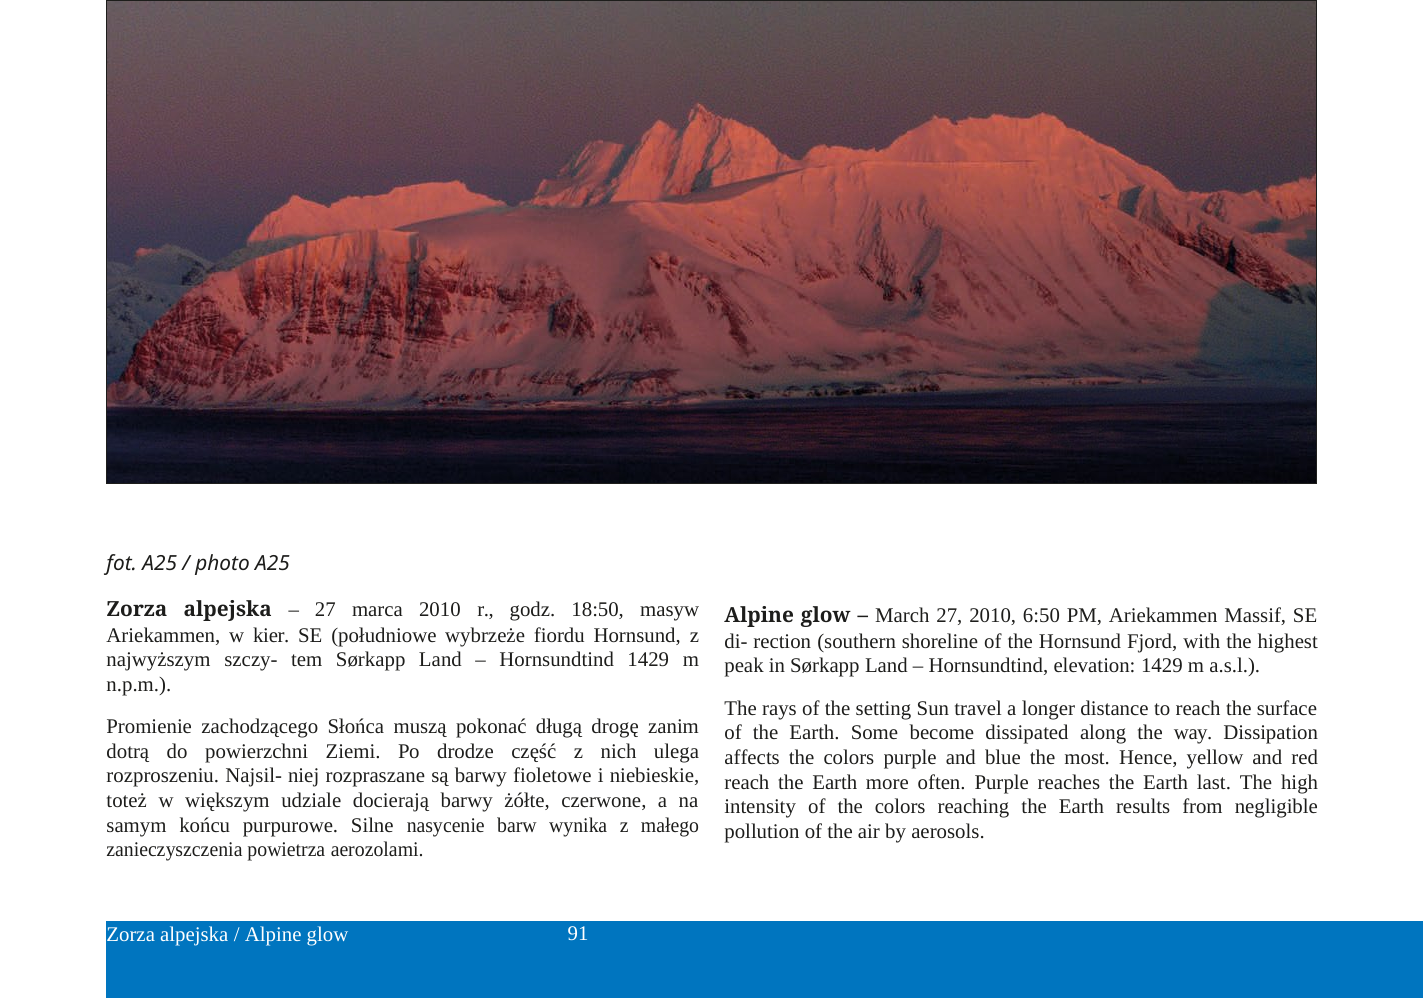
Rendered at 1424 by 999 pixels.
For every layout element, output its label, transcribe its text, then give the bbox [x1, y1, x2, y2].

text Alpine glow – March 27, 2010, 6:50 PM, Ariekammen Massif, SE di- rection (southern shoreline of the Hornsund Fjord, with the highest peak in Sørkapp Land – Hornsundtind, elevation: 1429 m a.s.l.). [724, 600, 1318, 677]
text fot. A25 / photo A25 [106, 548, 699, 577]
text Zorza alpejska – 27 marca 2010 r., godz. 18:50, masyw Ariekammen, w kier. SE (południowe wybrzeże fiordu Hornsund, z najwyższym szczy- tem Sørkapp Land – Hornsundtind 1429 m n.p.m.). [106, 594, 699, 696]
text The rays of the setting Sun travel a longer distance to reach the surface of the Earth. Some become dissipated along the way. Dissipation affects the colors purple and blue the most. Hence, yellow and red reach the Earth more often. Purple reaches the Earth last. The high intensity of the colors reaching the Earth results from negligible pollution of the air by aerosols. [724, 696, 1318, 843]
text Promienie zachodzącego Słońca muszą pokonać długą drogę zanim dotrą do powierzchni Ziemi. Po drodze część z nich ulega rozproszeniu. Najsil- niej rozpraszane są barwy fioletowe i niebieskie, toteż w większym udziale docierają barwy żółte, czerwone, a na samym końcu purpurowe. Silne nasycenie barw wynika z małego zanieczyszczenia powietrza aerozolami. [106, 714, 699, 861]
